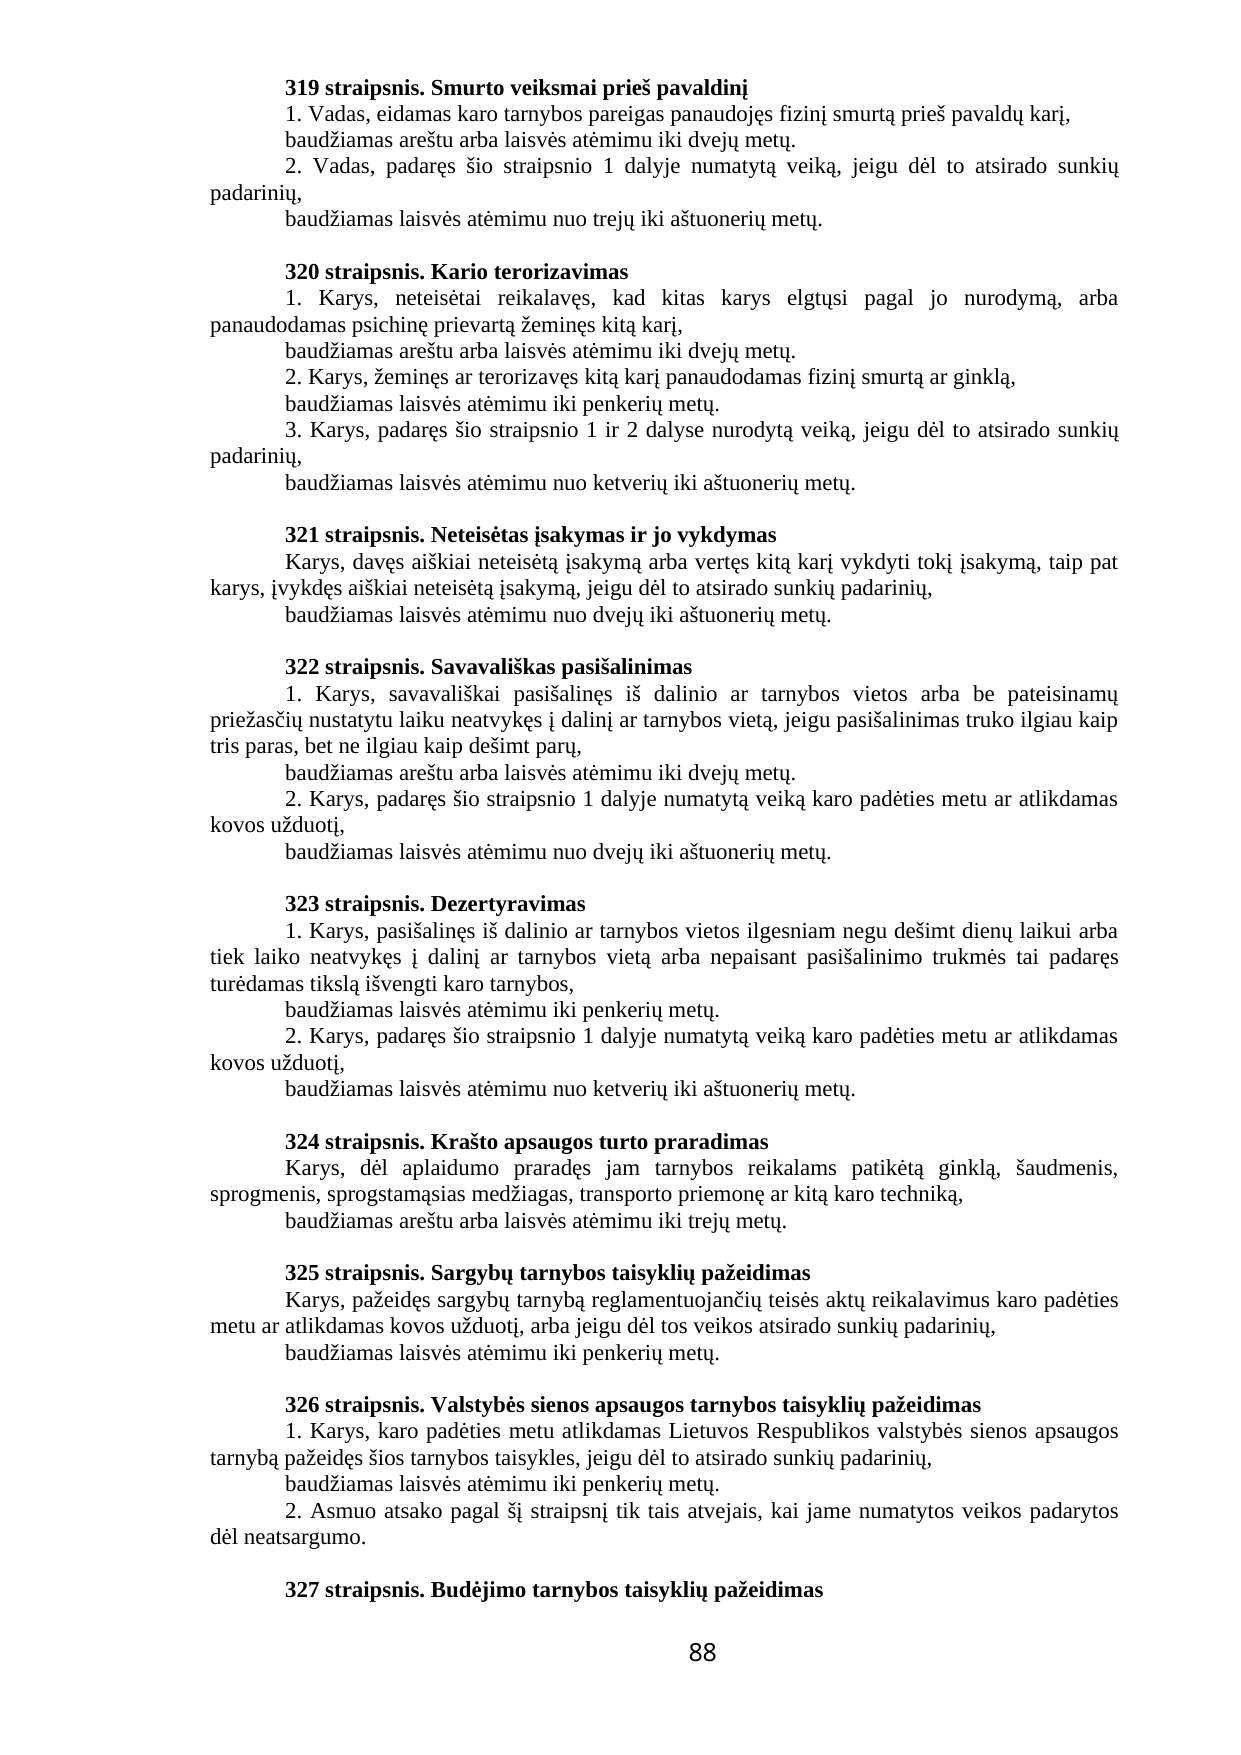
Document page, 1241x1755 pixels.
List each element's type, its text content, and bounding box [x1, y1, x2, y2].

text 1. Karys, savavališkai pasišalinęs iš dalinio ar tarnybos vietos arba be pateisinamų priežasčių nustatytu laiku neatvykęs į dalinį ar tarnybos vietą, jeigu pasišalinimas truko ilgiau kaip tris paras, bet ne ilgiau kaip dešimt parų, [210, 680, 1120, 759]
text 324 straipsnis. Krašto apsaugos turto praradimas [210, 1128, 1120, 1154]
text baudžiamas laisvės atėmimu nuo ketverių iki aštuonerių metų. [210, 1075, 1120, 1101]
text baudžiamas laisvės atėmimu nuo trejų iki aštuonerių metų. [210, 205, 1120, 232]
text 2. Karys, padaręs šio straipsnio 1 dalyje numatytą veiką karo padėties metu ar atlikdamas kovos užduotį, [210, 785, 1120, 838]
text 326 straipsnis. Valstybės sienos apsaugos tarnybos taisyklių pažeidimas [210, 1391, 1120, 1418]
text baudžiamas areštu arba laisvės atėmimu iki dvejų metų. [210, 759, 1120, 785]
text baudžiamas laisvės atėmimu iki penkerių metų. [210, 390, 1120, 416]
text 319 straipsnis. Smurto veiksmai prieš pavaldinį [210, 73, 1120, 100]
text 325 straipsnis. Sargybų tarnybos taisyklių pažeidimas [210, 1259, 1120, 1286]
text Karys, davęs aiškiai neteisėtą įsakymą arba vertęs kitą karį vykdyti tokį įsakymą, taip pat karys, įvykdęs aiškiai neteisėtą įsakymą, jeigu dėl to atsirado sunkių padarinių, [210, 548, 1120, 601]
text baudžiamas laisvės atėmimu nuo dvejų iki aštuonerių metų. [210, 838, 1120, 864]
text baudžiamas laisvės atėmimu nuo dvejų iki aštuonerių metų. [210, 601, 1120, 627]
text 2. Vadas, padaręs šio straipsnio 1 dalyje numatytą veiką, jeigu dėl to atsirado sunkių padarinių, [210, 153, 1120, 205]
text 2. Asmuo atsako pagal šį straipsnį tik tais atvejais, kai jame numatytos veikos padarytos dėl neatsargumo. [210, 1497, 1120, 1549]
text 1. Karys, neteisėtai reikalavęs, kad kitas karys elgtųsi pagal jo nurodymą, arba panaudodamas psichinę prievartą žeminęs kitą karį, [210, 284, 1120, 337]
text 1. Vadas, eidamas karo tarnybos pareigas panaudojęs fizinį smurtą prieš pavaldų karį, [210, 100, 1120, 126]
text baudžiamas laisvės atėmimu iki penkerių metų. [210, 996, 1120, 1022]
text Karys, pažeidęs sargybų tarnybą reglamentuojančių teisės aktų reikalavimus karo padėties metu ar atlikdamas kovos užduotį, arba jeigu dėl tos veikos atsirado sunkių padarinių, [210, 1286, 1120, 1338]
text baudžiamas areštu arba laisvės atėmimu iki trejų metų. [210, 1207, 1120, 1233]
text 321 straipsnis. Neteisėtas įsakymas ir jo vykdymas [210, 522, 1120, 548]
text baudžiamas laisvės atėmimu iki penkerių metų. [210, 1470, 1120, 1497]
text baudžiamas areštu arba laisvės atėmimu iki dvejų metų. [210, 126, 1120, 153]
text 322 straipsnis. Savavališkas pasišalinimas [210, 653, 1120, 680]
text Karys, dėl aplaidumo praradęs jam tarnybos reikalams patikėtą ginklą, šaudmenis, sprogmenis, sprogstamąsias medžiagas, transporto priemonę ar kitą karo techniką, [210, 1154, 1120, 1207]
text baudžiamas laisvės atėmimu iki penkerių metų. [210, 1338, 1120, 1365]
text 3. Karys, padaręs šio straipsnio 1 ir 2 dalyse nurodytą veiką, jeigu dėl to atsirado sunkių padarinių, [210, 416, 1120, 469]
text 320 straipsnis. Kario terorizavimas [210, 258, 1120, 284]
text 1. Karys, karo padėties metu atlikdamas Lietuvos Respublikos valstybės sienos apsaugos tarnybą pažeidęs šios tarnybos taisykles, jeigu dėl to atsirado sunkių padarinių, [210, 1418, 1120, 1470]
text baudžiamas areštu arba laisvės atėmimu iki dvejų metų. [210, 337, 1120, 363]
text 1. Karys, pasišalinęs iš dalinio ar tarnybos vietos ilgesniam negu dešimt dienų laikui arba tiek laiko neatvykęs į dalinį ar tarnybos vietą arba nepaisant pasišalinimo trukmės tai padaręs turėdamas tikslą išvengti karo tarnybos, [210, 917, 1120, 996]
text baudžiamas laisvės atėmimu nuo ketverių iki aštuonerių metų. [210, 469, 1120, 495]
text 2. Karys, padaręs šio straipsnio 1 dalyje numatytą veiką karo padėties metu ar atlikdamas kovos užduotį, [210, 1022, 1120, 1075]
text 323 straipsnis. Dezertyravimas [210, 891, 1120, 917]
text 327 straipsnis. Budėjimo tarnybos taisyklių pažeidimas [210, 1576, 1120, 1602]
text 2. Karys, žeminęs ar terorizavęs kitą karį panaudodamas fizinį smurtą ar ginklą, [210, 363, 1120, 390]
